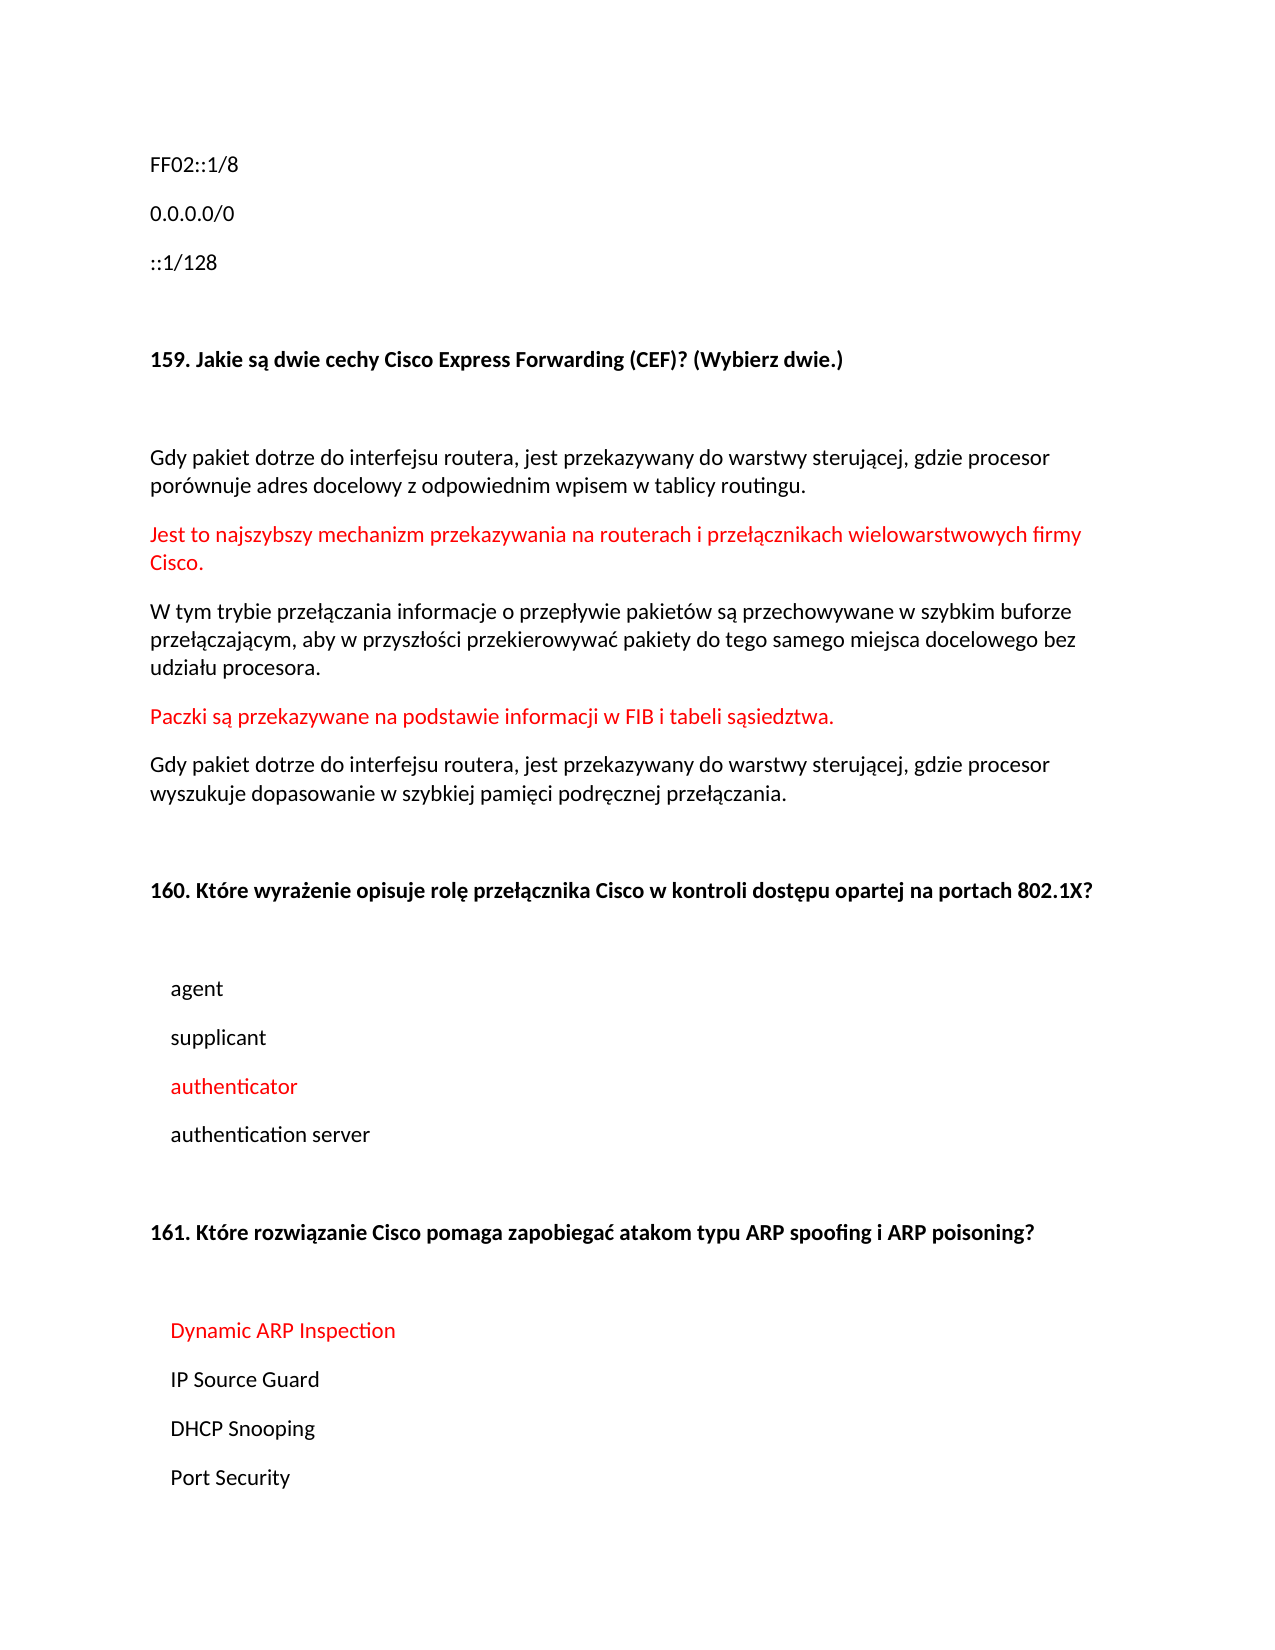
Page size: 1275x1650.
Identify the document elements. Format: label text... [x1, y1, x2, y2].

text Gdy pakiet dotrze do interfejsu routera, jest przekazywany do warstwy sterującej, gdzie procesor wyszukuje dopasowanie w szybkiej pamięci podręcznej przełączania. [150, 751, 1125, 807]
text 0.0.0.0/0 [150, 199, 1125, 227]
text 159. Jakie są dwie cechy Cisco Express Forwarding (CEF)? (Wybierz dwie.) [150, 345, 1125, 373]
text supplicant [150, 1023, 1125, 1051]
text agent [150, 974, 1125, 1002]
text authentication server [150, 1121, 1125, 1149]
text authenticator [150, 1072, 1125, 1100]
text Jest to najszybszy mechanizm przekazywania na routerach i przełącznikach wielowarstwowych firmy Cisco. [150, 520, 1125, 576]
text IP Source Guard [150, 1365, 1125, 1393]
text Port Security [150, 1463, 1125, 1491]
text 160. Które wyrażenie opisuje rolę przełącznika Cisco w kontroli dostępu opartej na portach 802.1X? [150, 876, 1125, 904]
text Gdy pakiet dotrze do interfejsu routera, jest przekazywany do warstwy sterującej, gdzie procesor porównuje adres docelowy z odpowiednim wpisem w tablicy routingu. [150, 443, 1125, 499]
text Paczki są przekazywane na podstawie informacji w FIB i tabeli sąsiedztwa. [150, 702, 1125, 730]
text 161. Które rozwiązanie Cisco pomaga zapobiegać atakom typu ARP spoofing i ARP poisoning? [150, 1218, 1125, 1246]
text FF02::1/8 [150, 150, 1125, 178]
text DHCP Snooping [150, 1414, 1125, 1442]
text W tym trybie przełączania informacje o przepływie pakietów są przechowywane w szybkim buforze przełączającym, aby w przyszłości przekierowywać pakiety do tego samego miejsca docelowego bez udziału procesora. [150, 597, 1125, 681]
text Dynamic ARP Inspection [150, 1316, 1125, 1344]
text ::1/128 [150, 248, 1125, 276]
